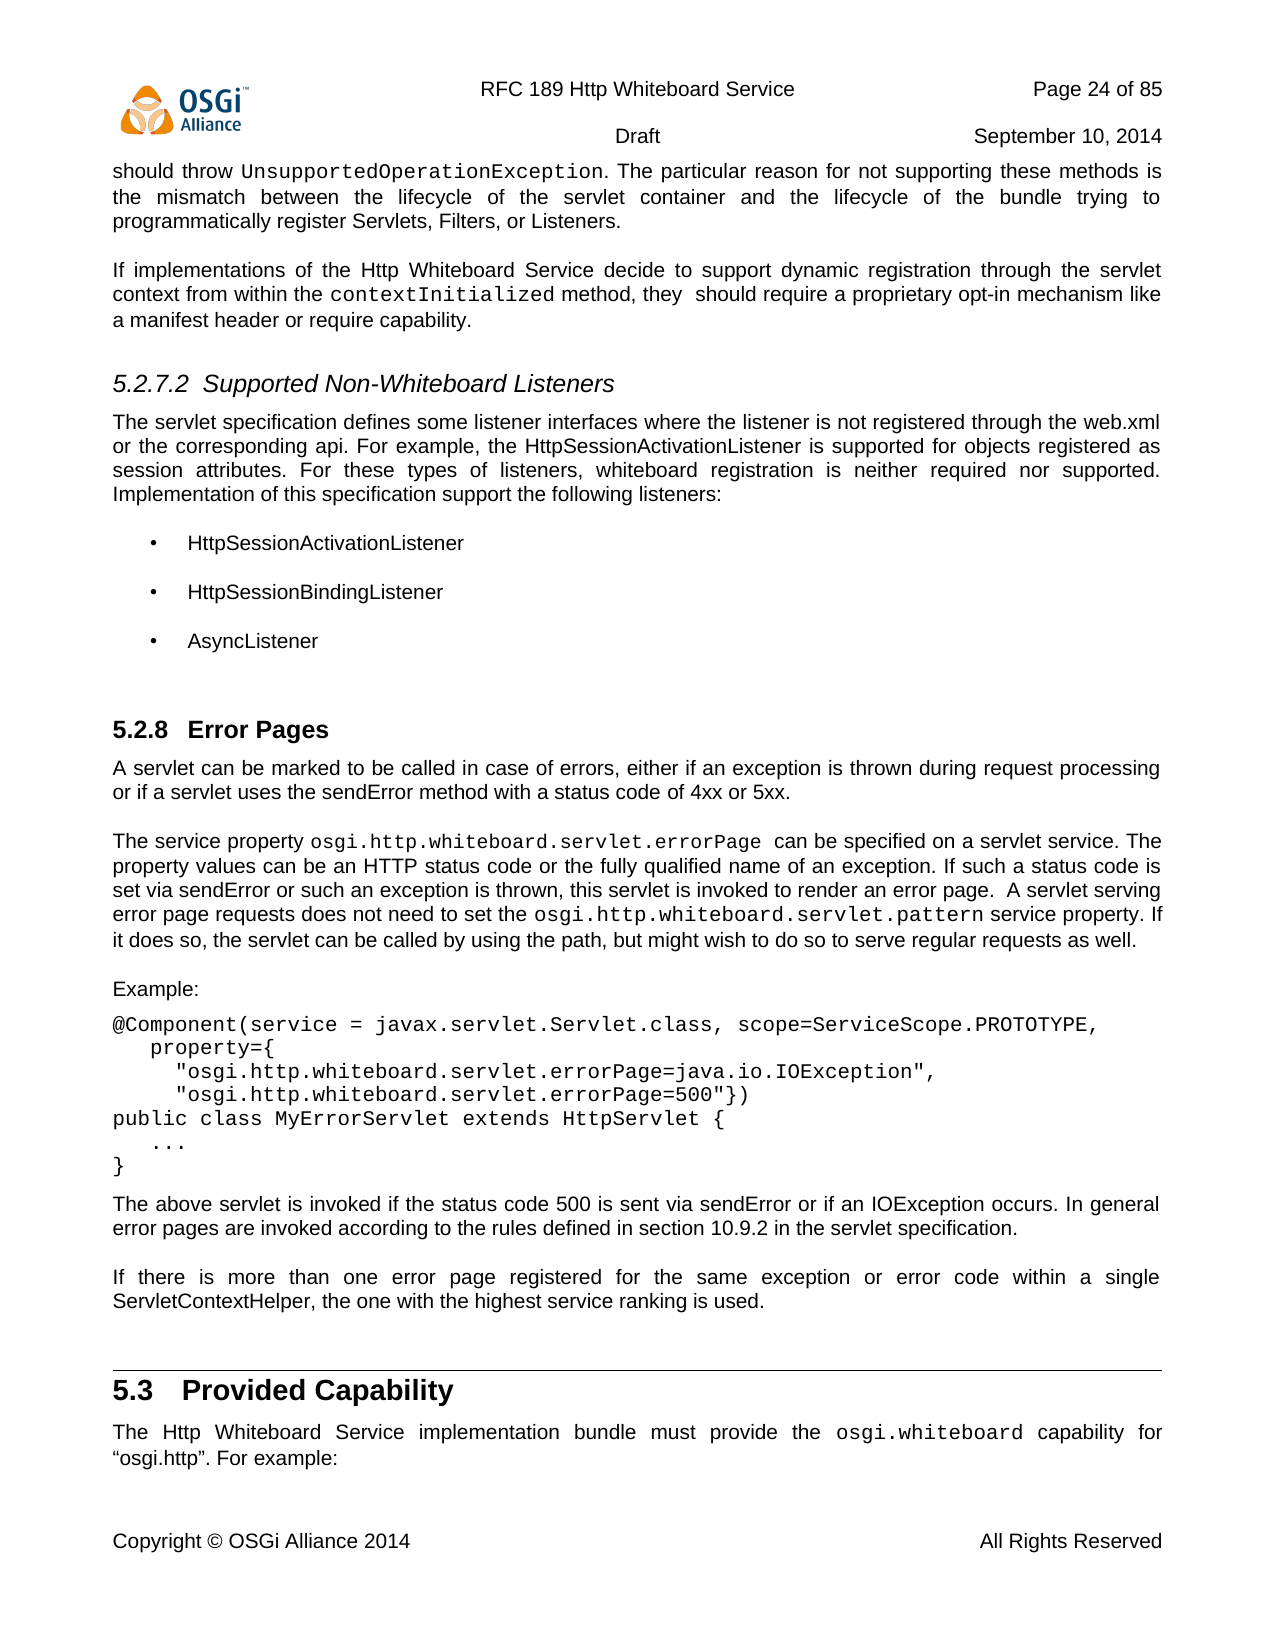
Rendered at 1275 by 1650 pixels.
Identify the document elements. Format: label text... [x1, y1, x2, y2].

list HttpSessionActivationListener [150, 531, 1162, 555]
text If implementations of the Http Whiteboard Service decide to support dynamic registration through the servlet context from within the contextInitialized method, they should require a proprietary opt-in mechanism like a manifest header or require capability. [112, 258, 1162, 331]
text @Component(service = javax.servlet.Servlet.class, scope=ServiceScope.PROTOTYPE, [112, 1013, 1162, 1037]
picture [113, 78, 257, 142]
text public class MyErrorServlet extends HttpServlet { [112, 1108, 1162, 1132]
text If there is more than one error page registered for the same exception or error code within a single ServletContextHelper, the one with the highest service ranking is used. [112, 1264, 1162, 1312]
text The servlet specification defines some listener interfaces where the listener is not registered through the web.xml or the corresponding api. For example, the HttpSessionActivationListener is supported for objects registered as session attributes. For these types of listeners, whiteboard registration is neither required nor supported. Implementation of this specification support the following listeners: [112, 410, 1162, 506]
text The Http Whiteboard Service implementation bundle must provide the osgi.whiteboard capability for “osgi.http”. For example: [112, 1419, 1162, 1469]
subtitle Provided Capability [112, 1371, 1162, 1407]
text A servlet can be marked to be called in case of errors, either if an exception is thrown during request processing or if a servlet uses the sendError method with a status code of 4xx or 5xx. [112, 756, 1162, 804]
subtitle Supported Non-Whiteboard Listeners [112, 369, 1162, 398]
text property={ [112, 1037, 1162, 1061]
text "osgi.http.whiteboard.servlet.errorPage=java.io.IOException", [112, 1061, 1162, 1084]
text Example: [112, 977, 1162, 1001]
text The service property osgi.http.whiteboard.servlet.errorPage can be specified on a servlet service. The property values can be an HTTP status code or the fully qualified name of an exception. If such a status code is set via sendError or such an exception is thrown, this servlet is invoked to render an error page. A servlet serving error page requests does not need to set the osgi.http.whiteboard.servlet.pattern service property. If it does so, the servlet can be called by using the path, but might wish to do so to serve regular requests as well. [112, 829, 1162, 952]
text } [112, 1155, 1162, 1179]
text ... [112, 1132, 1162, 1155]
text "osgi.http.whiteboard.servlet.errorPage=500"}) [112, 1084, 1162, 1108]
subtitle Error Pages [112, 715, 1162, 743]
list AsyncListener [150, 629, 1162, 653]
list HttpSessionBindingListener [150, 580, 1162, 604]
text should throw UnsupportedOperationException. The particular reason for not supporting these methods is the mismatch between the lifecycle of the servlet container and the lifecycle of the bundle trying to programmatically register Servlets, Filters, or Listeners. [112, 159, 1162, 233]
text The above servlet is invoked if the status code 500 is sent via sendError or if an IOException occurs. In general error pages are invoked according to the rules defined in section 10.9.2 in the servlet specification. [112, 1192, 1162, 1239]
